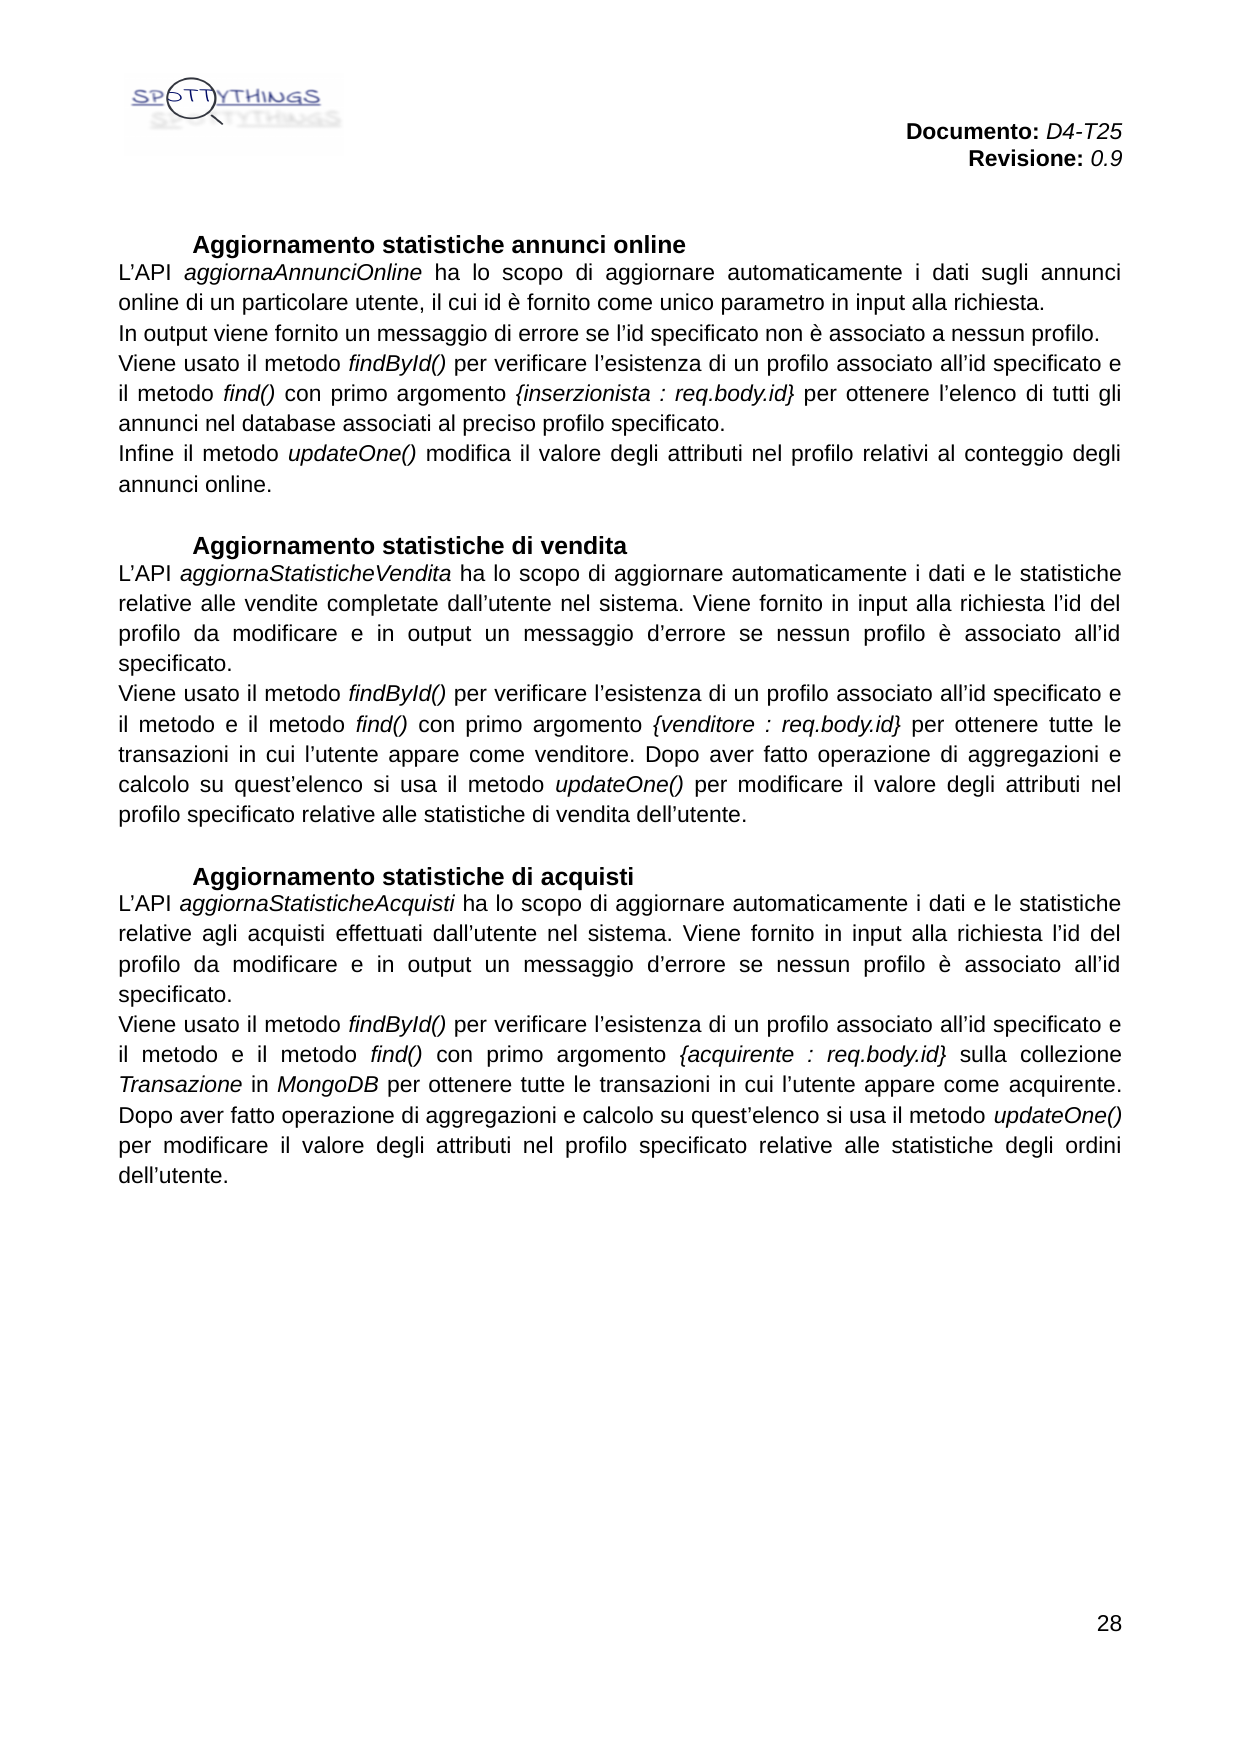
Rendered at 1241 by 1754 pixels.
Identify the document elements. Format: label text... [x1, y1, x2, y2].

text Infine il metodo updateOne() modifica il valore degli attributi nel profilo relativi al conteggio degli annunci online. [118, 440, 1122, 497]
text Viene usato il metodo findById() per verificare l’esistenza di un profilo associato all’id specificato e il metodo e il metodo find() con primo argomento {acquirente : req.body.id} sulla collezione Transazione in MongoDB per ottenere tutte le transazioni in cui l’utente appare come acquirente. Dopo aver fatto operazione di aggregazioni e calcolo su quest’elenco si usa il metodo updateOne() per modificare il valore degli attributi nel profilo specificato relative alle statistiche degli ordini dell’utente. [118, 1011, 1122, 1188]
text L’API aggiornaStatisticheVendita ha lo scopo di aggiornare automaticamente i dati e le statistiche relative alle vendite completate dall’utente nel sistema. Viene fornito in input alla richiesta l’id del profilo da modificare e in output un messaggio d’errore se nessun profilo è associato all’id specificato. [118, 559, 1122, 676]
subtitle Aggiornamento statistiche di acquisti [118, 862, 1122, 890]
text L’API aggiornaStatisticheAcquisti ha lo scopo di aggiornare automaticamente i dati e le statistiche relative agli acquisti effettuati dall’utente nel sistema. Viene fornito in input alla richiesta l’id del profilo da modificare e in output un messaggio d’errore se nessun profilo è associato all’id specificato. [118, 890, 1122, 1007]
subtitle Aggiornamento statistiche annunci online [118, 231, 1122, 259]
subtitle Aggiornamento statistiche di vendita [118, 531, 1122, 559]
text L’API aggiornaAnnunciOnline ha lo scopo di aggiornare automaticamente i dati sugli annunci online di un particolare utente, il cui id è fornito come unico parametro in input alla richiesta. [118, 259, 1122, 316]
text Viene usato il metodo findById() per verificare l’esistenza di un profilo associato all’id specificato e il metodo e il metodo find() con primo argomento {venditore : req.body.id} per ottenere tutte le transazioni in cui l’utente appare come venditore. Dopo aver fatto operazione di aggregazioni e calcolo su quest’elenco si usa il metodo updateOne() per modificare il valore degli attributi nel profilo specificato relative alle statistiche di vendita dell’utente. [118, 680, 1122, 827]
text In output viene fornito un messaggio di errore se l’id specificato non è associato a nessun profilo. [118, 319, 1122, 346]
text Viene usato il metodo findById() per verificare l’esistenza di un profilo associato all’id specificato e il metodo find() con primo argomento {inserzionista : req.body.id} per ottenere l’elenco di tutti gli annunci nel database associati al preciso profilo specificato. [118, 350, 1122, 436]
picture [123, 73, 345, 156]
